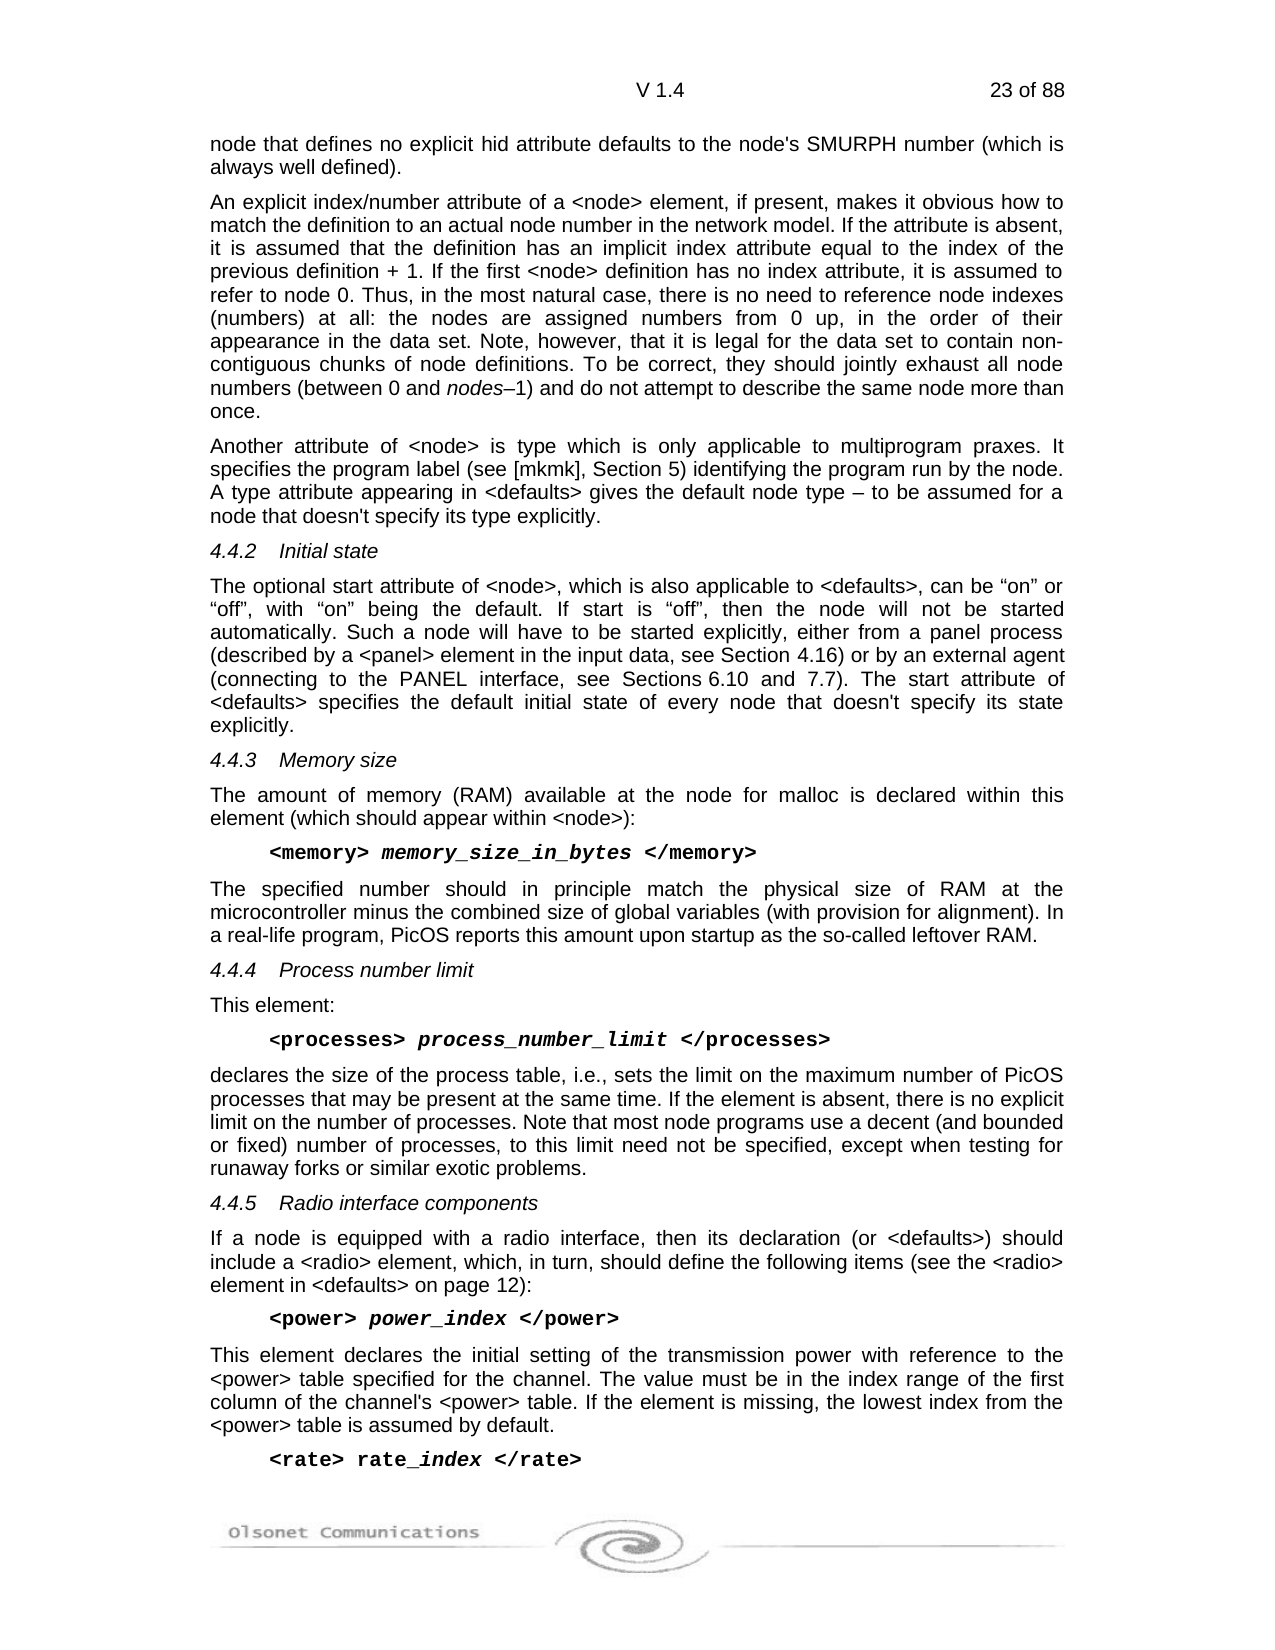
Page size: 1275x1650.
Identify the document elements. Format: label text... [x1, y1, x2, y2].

text The amount of memory (RAM) available at the node for malloc is declared within this element (which should appear within <node>): [210, 783, 1065, 830]
subtitle Initial state [210, 539, 1065, 562]
text If a node is equipped with a radio interface, then its declaration (or <defaults>) should include a <radio> element, which, in turn, should define the following items (see the <radio> element in <defaults> on page 12): [210, 1227, 1065, 1297]
subtitle Radio interface components [210, 1192, 1065, 1215]
text node that defines no explicit hid attribute defaults to the node's SMURPH number (which is always well defined). [210, 132, 1065, 179]
text <memory> memory_size_in_bytes </memory> [269, 842, 1065, 865]
subtitle Memory size [210, 748, 1065, 772]
text This element: [210, 994, 1065, 1017]
picture [210, 1504, 1065, 1596]
text The optional start attribute of <node>, which is also applicable to <defaults>, can be “on” or “off”, with “on” being the default. If start is “off”, then the node will not be started automatically. Such a node will have to be started explicitly, either from a panel process (described by a <panel> element in the input data, see Section 4.16) or by an external agent (connecting to the PANEL interface, see Sections 6.10 and 7.7). The start attribute of <defaults> specifies the default initial state of every node that doesn't specify its state explicitly. [210, 574, 1065, 737]
text An explicit index/number attribute of a <node> element, if present, makes it obvious how to match the definition to an actual node number in the network model. If the attribute is absent, it is assumed that the definition has an implicit index attribute equal to the index of the previous definition + 1. If the first <node> definition has no index attribute, it is assumed to refer to node 0. Thus, in the most natural case, there is no need to reference node indexes (numbers) at all: the nodes are assigned numbers from 0 up, in the order of their appearance in the data set. Note, however, that it is legal for the data set to contain non-contiguous chunks of node definitions. To be correct, they should jointly exhaust all node numbers (between 0 and nodes–1) and do not attempt to describe the same node more than once. [210, 190, 1065, 423]
subtitle Process number limit [210, 959, 1065, 982]
text The specified number should in principle match the physical size of RAM at the microcontroller minus the combined size of global variables (with provision for alignment). In a real-life program, PicOS reports this amount upon startup as the so-called leftover RAM. [210, 877, 1065, 947]
text declares the size of the process table, i.e., sets the limit on the maximum number of PicOS processes that may be present at the same time. If the element is absent, there is no explicit limit on the number of processes. Note that most node programs use a decent (and bounded or fixed) number of processes, to this limit need not be specified, except when testing for runaway forks or similar exotic problems. [210, 1064, 1065, 1180]
text <rate> rate_index </rate> [269, 1448, 1065, 1472]
text <processes> process_number_limit </processes> [269, 1029, 1065, 1052]
text <power> power_index </power> [269, 1308, 1065, 1332]
text This element declares the initial setting of the transmission power with reference to the <power> table specified for the channel. The value must be in the index range of the first column of the channel's <power> table. If the element is missing, the lowest index from the <power> table is assumed by default. [210, 1344, 1065, 1437]
text Another attribute of <node> is type which is only applicable to multiprogram praxes. It specifies the program label (see [mkmk], Section 5) identifying the program run by the node. A type attribute appearing in <defaults> gives the default node type – to be assumed for a node that doesn't specify its type explicitly. [210, 434, 1065, 527]
